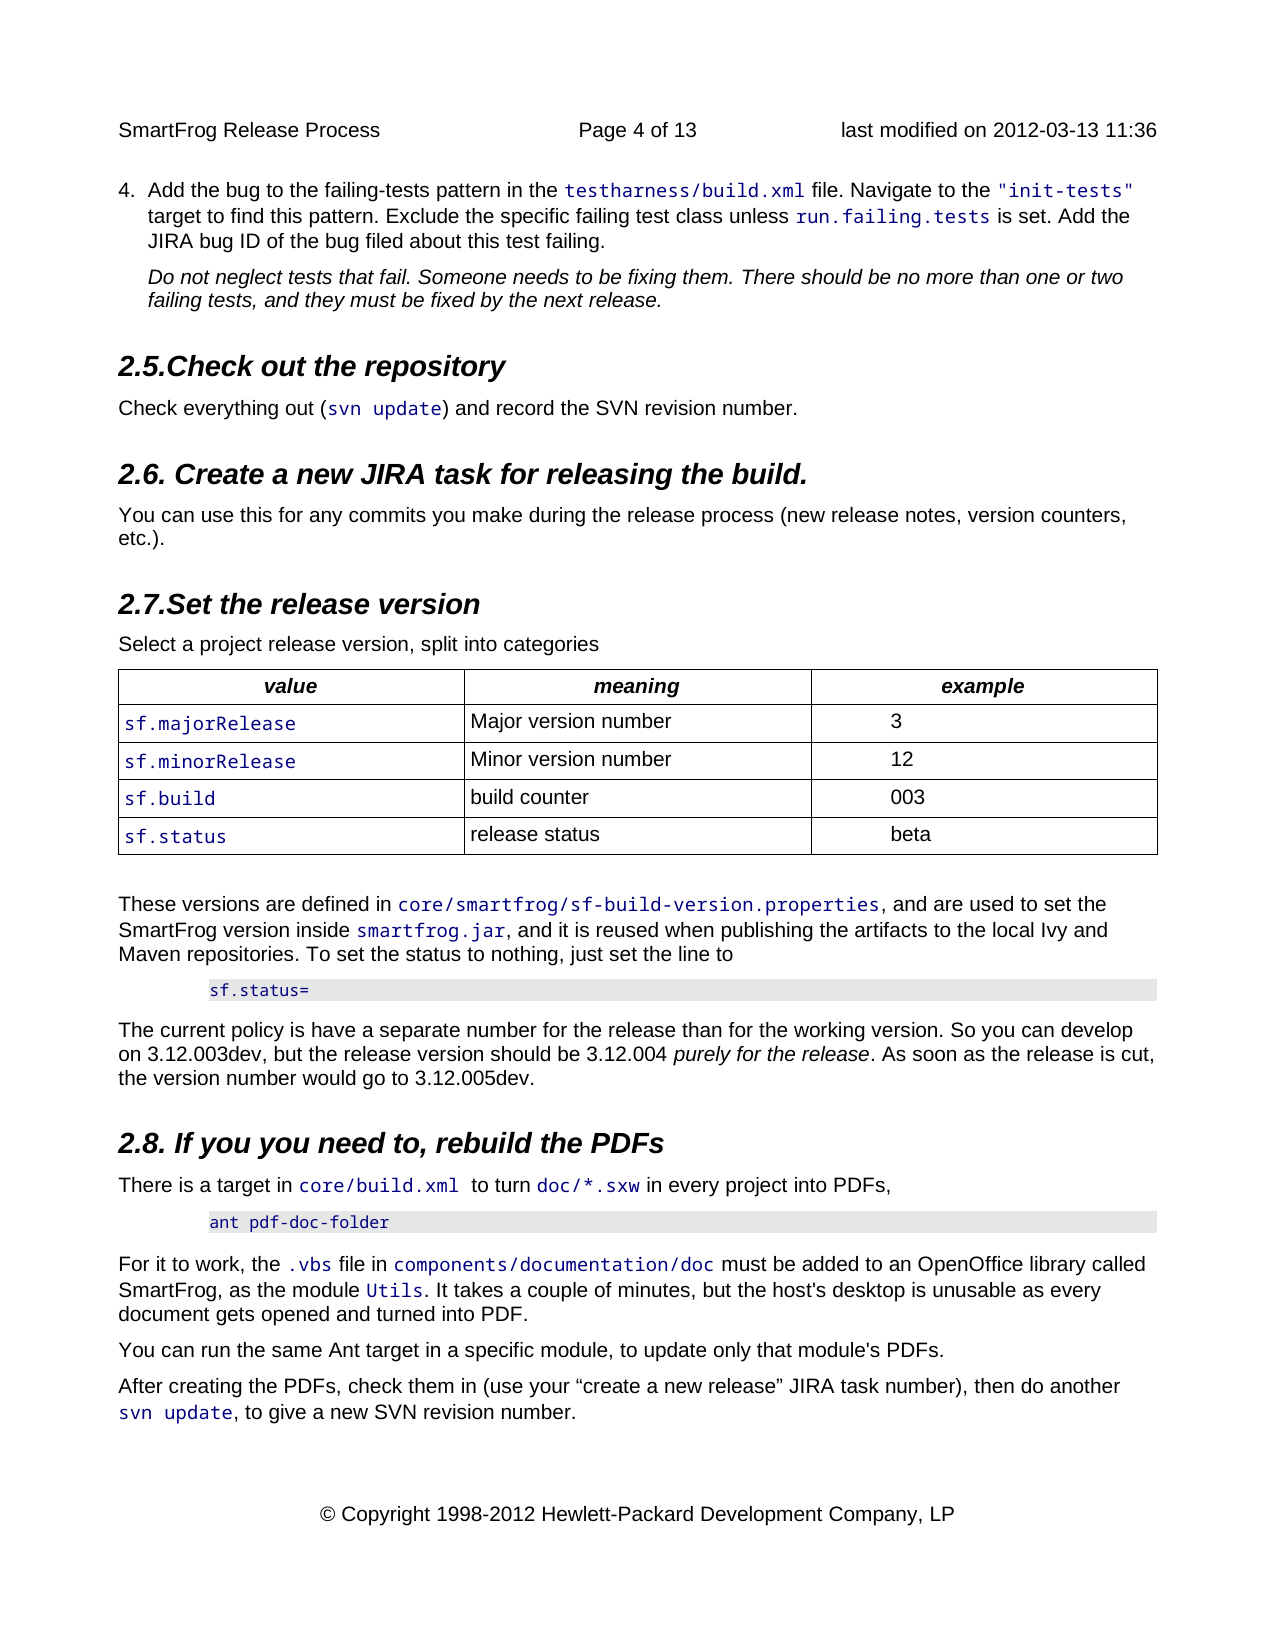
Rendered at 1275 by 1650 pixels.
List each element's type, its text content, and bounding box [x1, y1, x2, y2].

subtitle Set the release version [118, 588, 1157, 620]
table_cell 3 [812, 705, 1157, 742]
text Check everything out (svn update) and record the SVN revision number. [118, 395, 1157, 421]
table_cell beta [812, 818, 1157, 854]
subtitle Create a new JIRA task for releasing the build. [118, 458, 1157, 491]
subtitle If you you need to, rebuild the PDFs [118, 1127, 1157, 1159]
table_cell release status [465, 818, 811, 854]
subtitle Check out the repository [118, 350, 1157, 382]
text You can use this for any commits you make during the release process (new release notes, version counters, etc.). [118, 503, 1157, 550]
table_header value [119, 670, 464, 704]
text After creating the PDFs, check them in (use your “create a new release” JIRA task number), then do another svn update, to give a new SVN revision number. [118, 1375, 1157, 1424]
table_cell build counter [465, 780, 811, 817]
text You can run the same Ant target in a specific module, to update only that module's PDFs. [118, 1339, 1157, 1362]
table_cell 003 [812, 780, 1157, 817]
text The current policy is have a separate number for the release than for the working version. So you can develop on 3.12.003dev, but the release version should be 3.12.004 purely for the release. As soon as the release is cut, the version number would go to 3.12.005dev. [118, 1019, 1157, 1089]
text Do not neglect tests that fail. Someone needs to be fixing them. There should be no more than one or two failing tests, and they must be fixed by the next release. [148, 265, 1157, 312]
table_cell Major version number [465, 705, 811, 742]
text These versions are defined in core/smartfrog/sf-build-version.properties, and are used to set the SmartFrog version inside smartfrog.jar, and it is reused when publishing the artifacts to the local Ivy and Maven repositories. To set the status to nothing, just set the line to [118, 891, 1157, 966]
table_cell sf.status [119, 818, 464, 854]
list Add the bug to the failing-tests pattern in the testharness/build.xml file. Navigate to the "init-tests" target to find this pattern. Exclude the specific failing test class unless run.failing.tests is set. Add the JIRA bug ID of the bug filed about this test failing. [118, 177, 1157, 253]
text ant pdf-doc-folder [209, 1211, 1157, 1233]
table_cell sf.minorRelease [119, 743, 464, 779]
text There is a target in core/build.xml to turn doc/*.sxw in every project into PDFs, [118, 1172, 1157, 1198]
table_cell 12 [812, 743, 1157, 779]
text For it to work, the .vbs file in components/documentation/doc must be added to an OpenOffice library called SmartFrog, as the module Utils. It takes a couple of minutes, but the host's desktop is unusable as every document gets opened and turned into PDF. [118, 1251, 1157, 1326]
text sf.status= [209, 979, 1157, 1001]
table_cell sf.majorRelease [119, 705, 464, 742]
table_header example [812, 670, 1157, 704]
table_cell sf.build [119, 780, 464, 817]
table_header meaning [465, 670, 811, 704]
text Select a project release version, split into categories [118, 633, 1157, 656]
table_cell Minor version number [465, 743, 811, 779]
